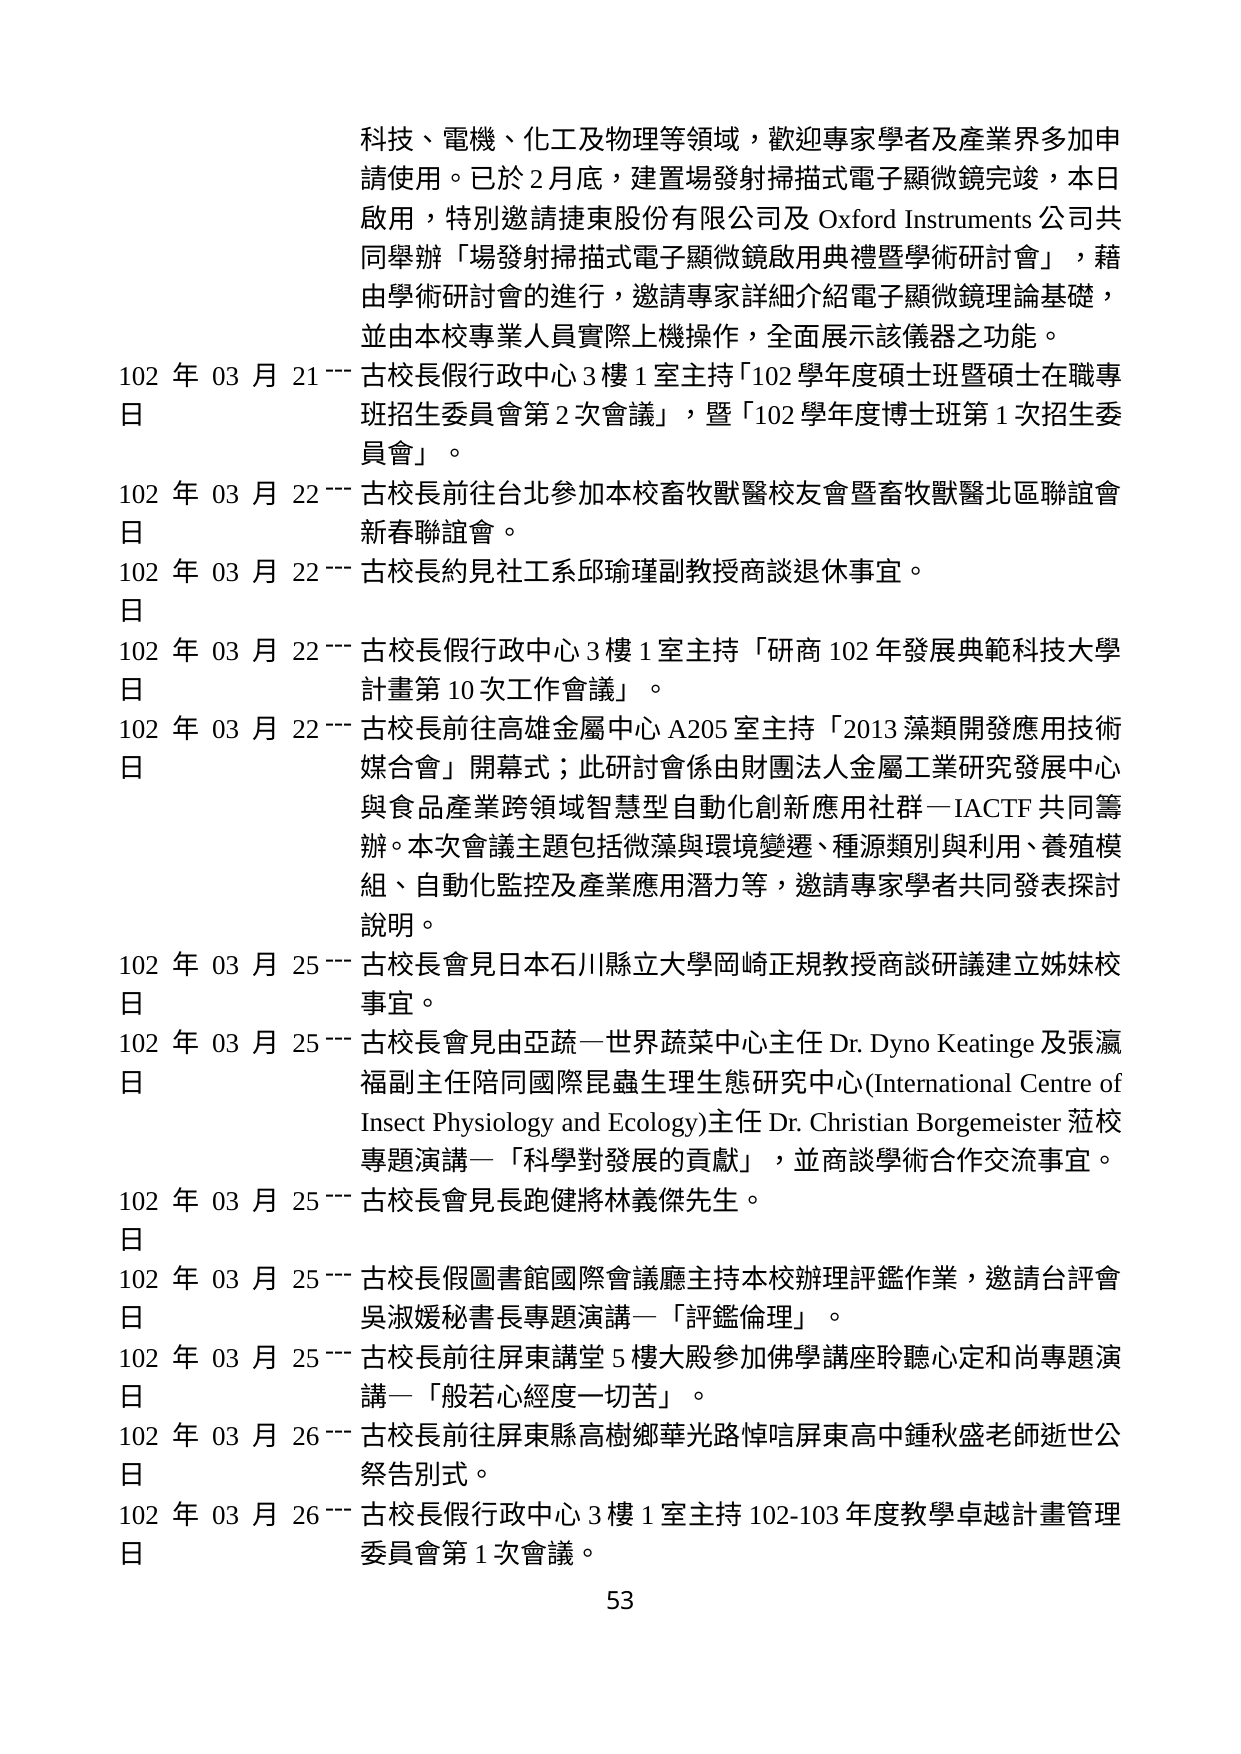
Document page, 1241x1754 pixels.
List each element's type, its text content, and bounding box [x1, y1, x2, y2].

table_cell 102年03月21日 [115, 354, 322, 472]
table_cell 102年03月25日 [115, 1021, 322, 1178]
table_cell 古校長假行政中心3樓1室主持「研商102年發展典範科技大學計畫第10次工作會議」。 [358, 629, 1125, 707]
table_cell 古校長假行政中心3樓1室主持「102學年度碩士班暨碩士在職專班招生委員會第2次會議」，暨「102學年度博士班第1次招生委員會」。 [358, 354, 1125, 472]
table_cell --- [322, 1257, 357, 1336]
table_cell 102年03月25日 [115, 1179, 322, 1257]
table_cell 古校長會見日本石川縣立大學岡崎正規教授商談研議建立姊妹校事宜。 [358, 943, 1125, 1021]
table_cell --- [322, 1493, 357, 1571]
table_cell 102年03月22日 [115, 707, 322, 943]
table_cell 古校長約見社工系邱瑜瑾副教授商談退休事宜。 [358, 550, 1125, 629]
table_cell 古校長前往高雄金屬中心A205室主持「2013藻類開發應用技術媒合會」開幕式；此研討會係由財團法人金屬工業研究發展中心與食品產業跨領域智慧型自動化創新應用社群—IACTF共同籌辦。本次會議主題包括微藻與環境變遷、種源類別與利用、養殖模組、自動化監控及產業應用潛力等，邀請專家學者共同發表探討說明。 [358, 707, 1125, 943]
table_cell 古校長假圖書館國際會議廳主持本校辦理評鑑作業，邀請台評會吳淑媛秘書長專題演講—「評鑑倫理」。 [358, 1257, 1125, 1336]
table_cell 102年03月25日 [115, 943, 322, 1021]
table_cell 102年03月25日 [115, 1257, 322, 1336]
table_cell --- [322, 354, 357, 472]
table_cell --- [322, 118, 357, 354]
table_cell 102年03月25日 [115, 1336, 322, 1414]
table_cell 102年03月26日 [115, 1414, 322, 1493]
table_cell --- [322, 943, 357, 1021]
table_cell 古校長前往屏東縣高樹鄉華光路悼唁屏東高中鍾秋盛老師逝世公祭告別式。 [358, 1414, 1125, 1493]
table_cell 102年03月26日 [115, 1493, 322, 1571]
table_cell --- [322, 472, 357, 550]
table_cell --- [322, 1179, 357, 1257]
table_cell 古校長會見長跑健將林義傑先生。 [358, 1179, 1125, 1257]
table_cell 科技、電機、化工及物理等領域，歡迎專家學者及產業界多加申請使用。已於2月底，建置場發射掃描式電子顯微鏡完竣，本日啟用，特別邀請捷東股份有限公司及Oxford Instruments公司共同舉辦「場發射掃描式電子顯微鏡啟用典禮暨學術研討會」，藉由學術研討會的進行，邀請專家詳細介紹電子顯微鏡理論基礎，並由本校專業人員實際上機操作，全面展示該儀器之功能。 [358, 118, 1125, 354]
table_cell 102年03月22日 [115, 629, 322, 707]
table_cell [115, 118, 322, 354]
table_cell 102年03月22日 [115, 472, 322, 550]
table_cell --- [322, 1021, 357, 1178]
table_cell --- [322, 1336, 357, 1414]
table_cell --- [322, 550, 357, 629]
table_cell 古校長前往台北參加本校畜牧獸醫校友會暨畜牧獸醫北區聯誼會新春聯誼會。 [358, 472, 1125, 550]
table_cell --- [322, 1414, 357, 1493]
table_cell 古校長前往屏東講堂5樓大殿參加佛學講座聆聽心定和尚專題演講—「般若心經度一切苦」。 [358, 1336, 1125, 1414]
table_cell 古校長會見由亞蔬—世界蔬菜中心主任Dr. Dyno Keatinge及張瀛福副主任陪同國際昆蟲生理生態研究中心(International Centre of Insect Physiology and Ecology)主任Dr. Christian Borgemeister蒞校專題演講—「科學對發展的貢獻」，並商談學術合作交流事宜。 [358, 1021, 1125, 1178]
table_cell 102年03月22日 [115, 550, 322, 629]
table_cell --- [322, 707, 357, 943]
table_cell --- [322, 629, 357, 707]
table_cell 古校長假行政中心3樓1室主持102-103年度教學卓越計畫管理委員會第1次會議。 [358, 1493, 1125, 1571]
